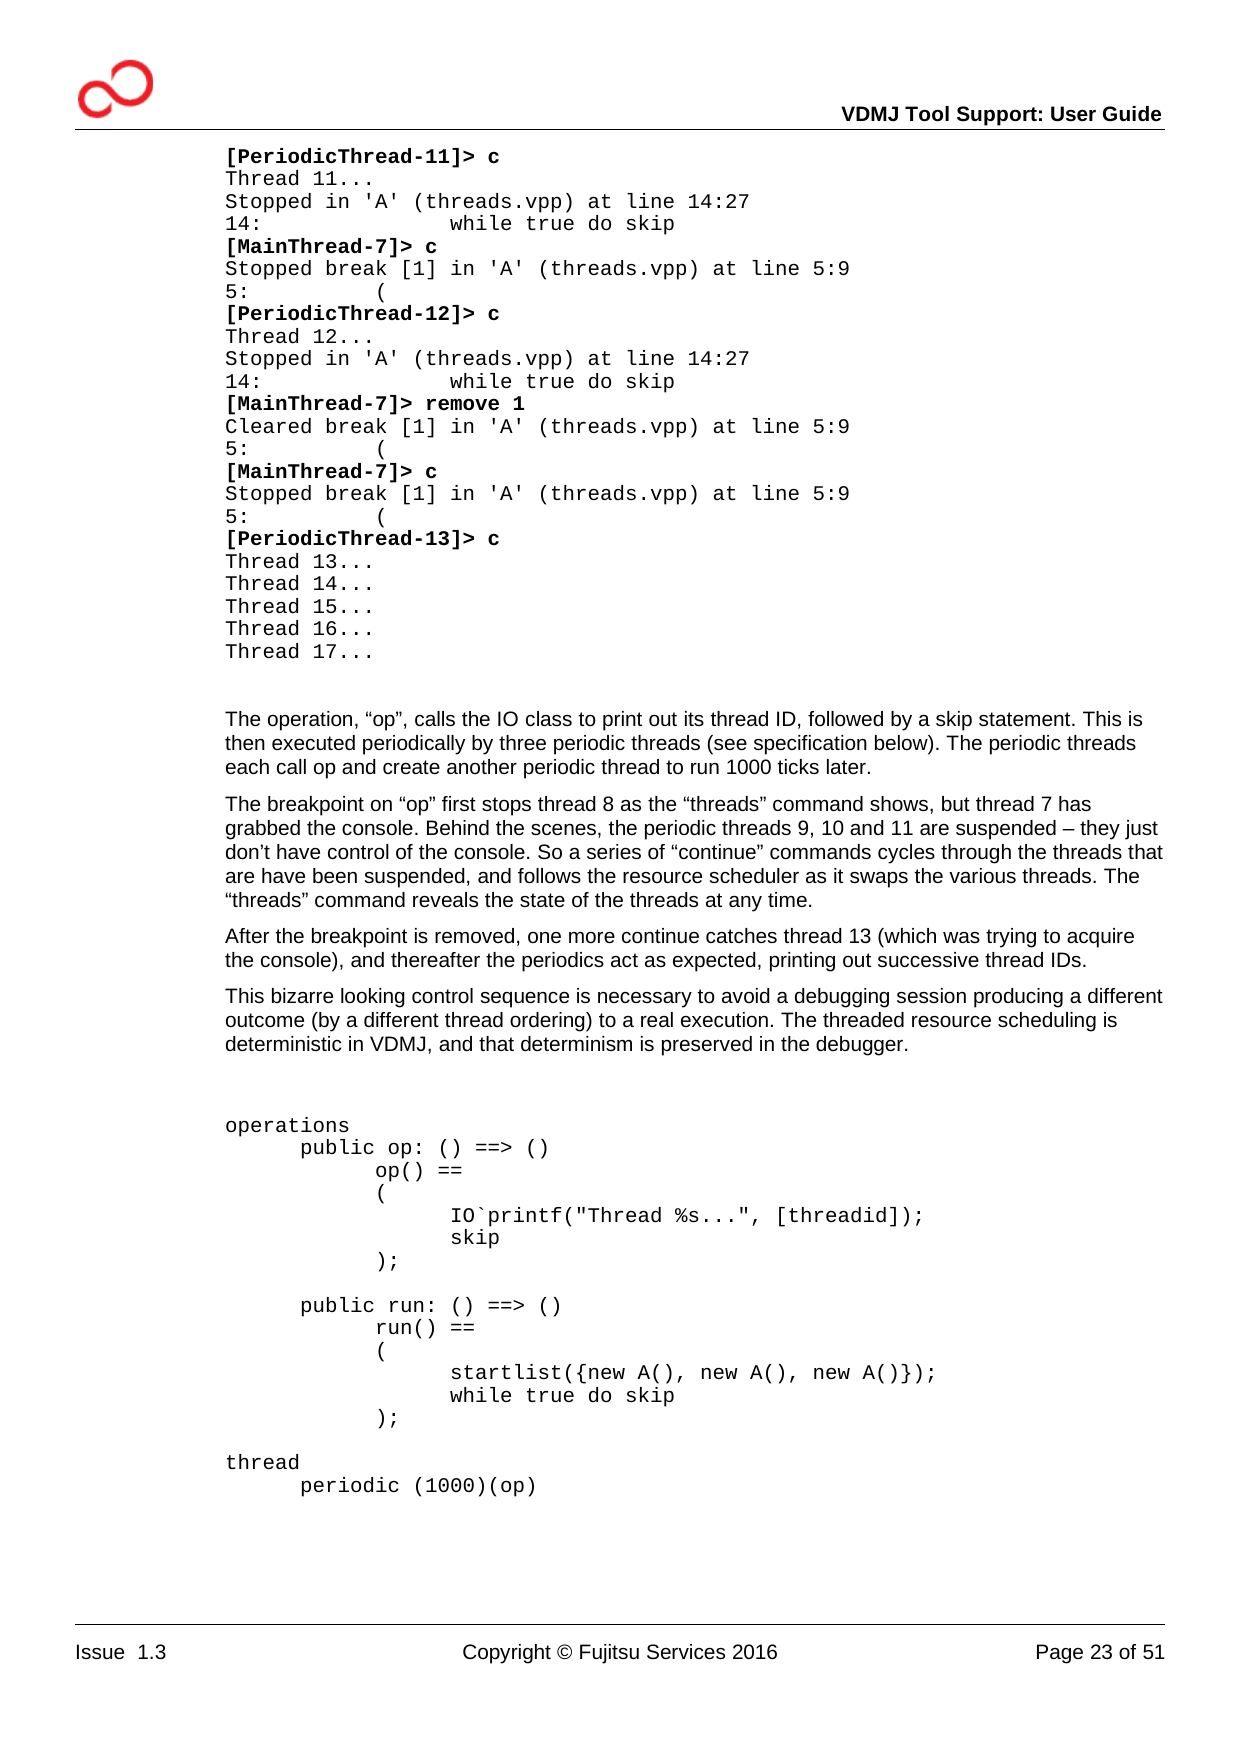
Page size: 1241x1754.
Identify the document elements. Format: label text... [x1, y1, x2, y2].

text Stopped in 'A' (threads.vpp) at line 14:27 [225, 190, 1165, 213]
text 5: ( [225, 505, 1165, 528]
text thread [225, 1452, 1165, 1474]
text 5: ( [225, 280, 1165, 303]
text 5: ( [225, 438, 1165, 460]
text [PeriodicThread-11]> c [225, 145, 1165, 168]
text ( [225, 1339, 1165, 1362]
text IO`printf("Thread %s...", [threadid]); [225, 1204, 1165, 1227]
text while true do skip [225, 1384, 1165, 1407]
text operations [225, 1114, 1165, 1137]
text Stopped break [1] in 'A' (threads.vpp) at line 5:9 [225, 258, 1165, 280]
text 14: while true do skip [225, 213, 1165, 235]
text This bizarre looking control sequence is necessary to avoid a debugging session producing a different outcome (by a different thread ordering) to a real execution. The threaded resource scheduling is deterministic in VDMJ, and that determinism is preserved in the debugger. [225, 985, 1165, 1057]
text Thread 13... [225, 550, 1165, 573]
text Thread 16... [225, 618, 1165, 640]
text ( [225, 1182, 1165, 1204]
text 14: while true do skip [225, 370, 1165, 393]
text public run: () ==> () [225, 1294, 1165, 1317]
text Thread 14... [225, 573, 1165, 595]
text Thread 11... [225, 168, 1165, 190]
text After the breakpoint is removed, one more continue catches thread 13 (which was trying to acquire the console), and thereafter the periodics act as expected, printing out successive thread IDs. [225, 924, 1165, 972]
text Stopped in 'A' (threads.vpp) at line 14:27 [225, 348, 1165, 370]
text ); [225, 1407, 1165, 1429]
picture [78, 52, 153, 128]
text [MainThread-7]> c [225, 235, 1165, 258]
text run() == [225, 1317, 1165, 1339]
text Cleared break [1] in 'A' (threads.vpp) at line 5:9 [225, 415, 1165, 438]
text op() == [225, 1159, 1165, 1182]
text [MainThread-7]> c [225, 460, 1165, 483]
text periodic (1000)(op) [225, 1474, 1165, 1497]
text [PeriodicThread-12]> c [225, 303, 1165, 325]
text skip [225, 1227, 1165, 1249]
text Thread 17... [225, 640, 1165, 663]
text startlist({new A(), new A(), new A()}); [225, 1362, 1165, 1384]
text [MainThread-7]> remove 1 [225, 393, 1165, 415]
text The breakpoint on “op” first stops thread 8 as the “threads” command shows, but thread 7 has grabbed the console. Behind the scenes, the periodic threads 9, 10 and 11 are suspended – they just don’t have control of the console. So a series of “continue” commands cycles through the threads that are have been suspended, and follows the resource scheduler as it swaps the various threads. The “threads” command reveals the state of the threads at any time. [225, 792, 1165, 912]
text The operation, “op”, calls the IO class to print out its thread ID, followed by a skip statement. This is then executed periodically by three periodic threads (see specification below). The periodic threads each call op and create another periodic thread to run 1000 ticks later. [225, 708, 1165, 779]
text ); [225, 1249, 1165, 1272]
text Stopped break [1] in 'A' (threads.vpp) at line 5:9 [225, 483, 1165, 505]
text Thread 15... [225, 595, 1165, 618]
text Thread 12... [225, 325, 1165, 348]
text public op: () ==> () [225, 1137, 1165, 1159]
text [PeriodicThread-13]> c [225, 528, 1165, 550]
